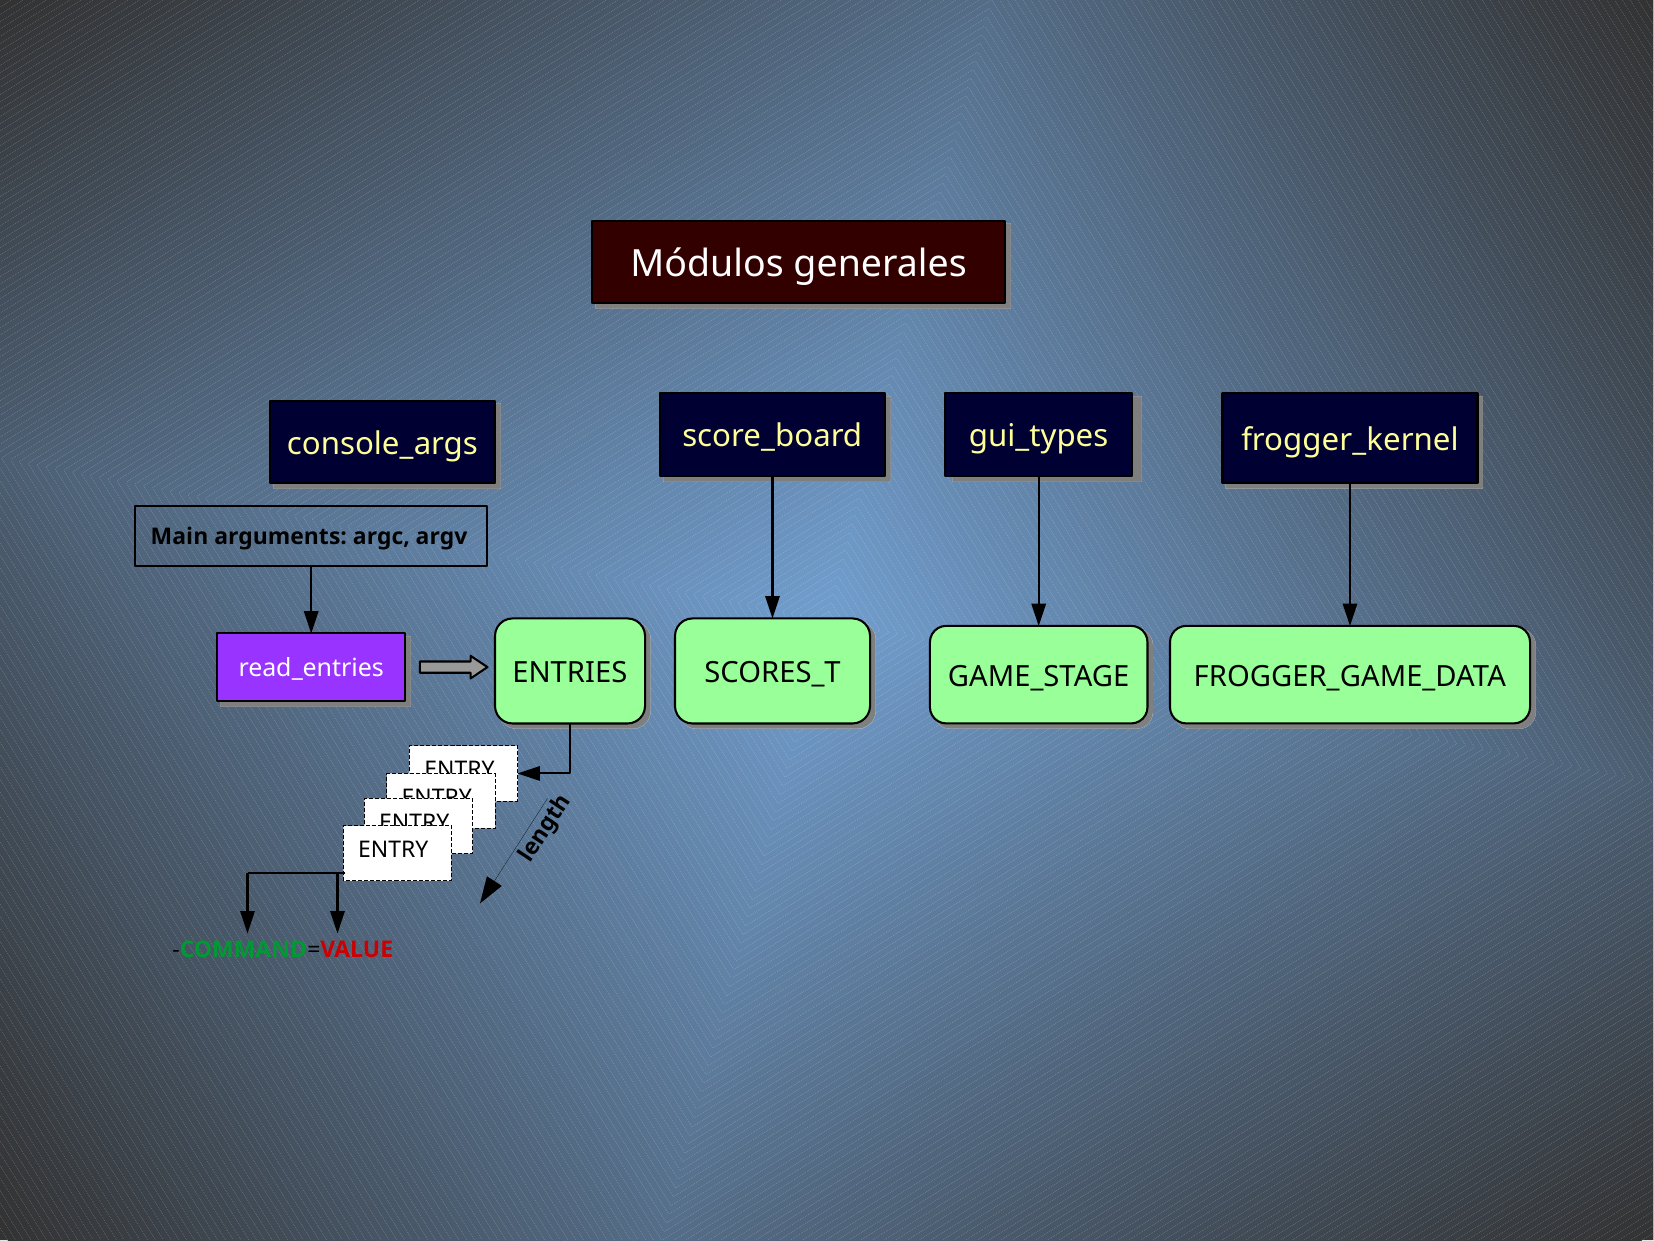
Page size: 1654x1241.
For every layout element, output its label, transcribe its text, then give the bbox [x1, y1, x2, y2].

text_box Módulos generales [592, 220, 1005, 304]
text_box GAME_STAGE [929, 625, 1148, 724]
text_box length [495, 701, 645, 889]
text_box FROGGER_GAME_DATA [1170, 625, 1531, 724]
text_box ENTRY [364, 798, 473, 854]
text_box Main arguments: argc, argv [134, 505, 488, 566]
text_box gui_types [944, 393, 1133, 476]
text_box SCORES_T [675, 618, 871, 724]
text_box frogger_kernel [1222, 393, 1478, 484]
text_box ENTRY [343, 825, 452, 881]
text_box score_board [660, 393, 886, 476]
text_box -COMMAND=VALUE [157, 925, 413, 976]
text_box ENTRIES [495, 618, 646, 724]
text_box ENTRY [409, 745, 518, 802]
text_box [0, 0, 1654, 1241]
text_box console_args [270, 400, 496, 484]
text_box read_entries [217, 633, 405, 701]
text_box ENTRY [386, 773, 496, 829]
